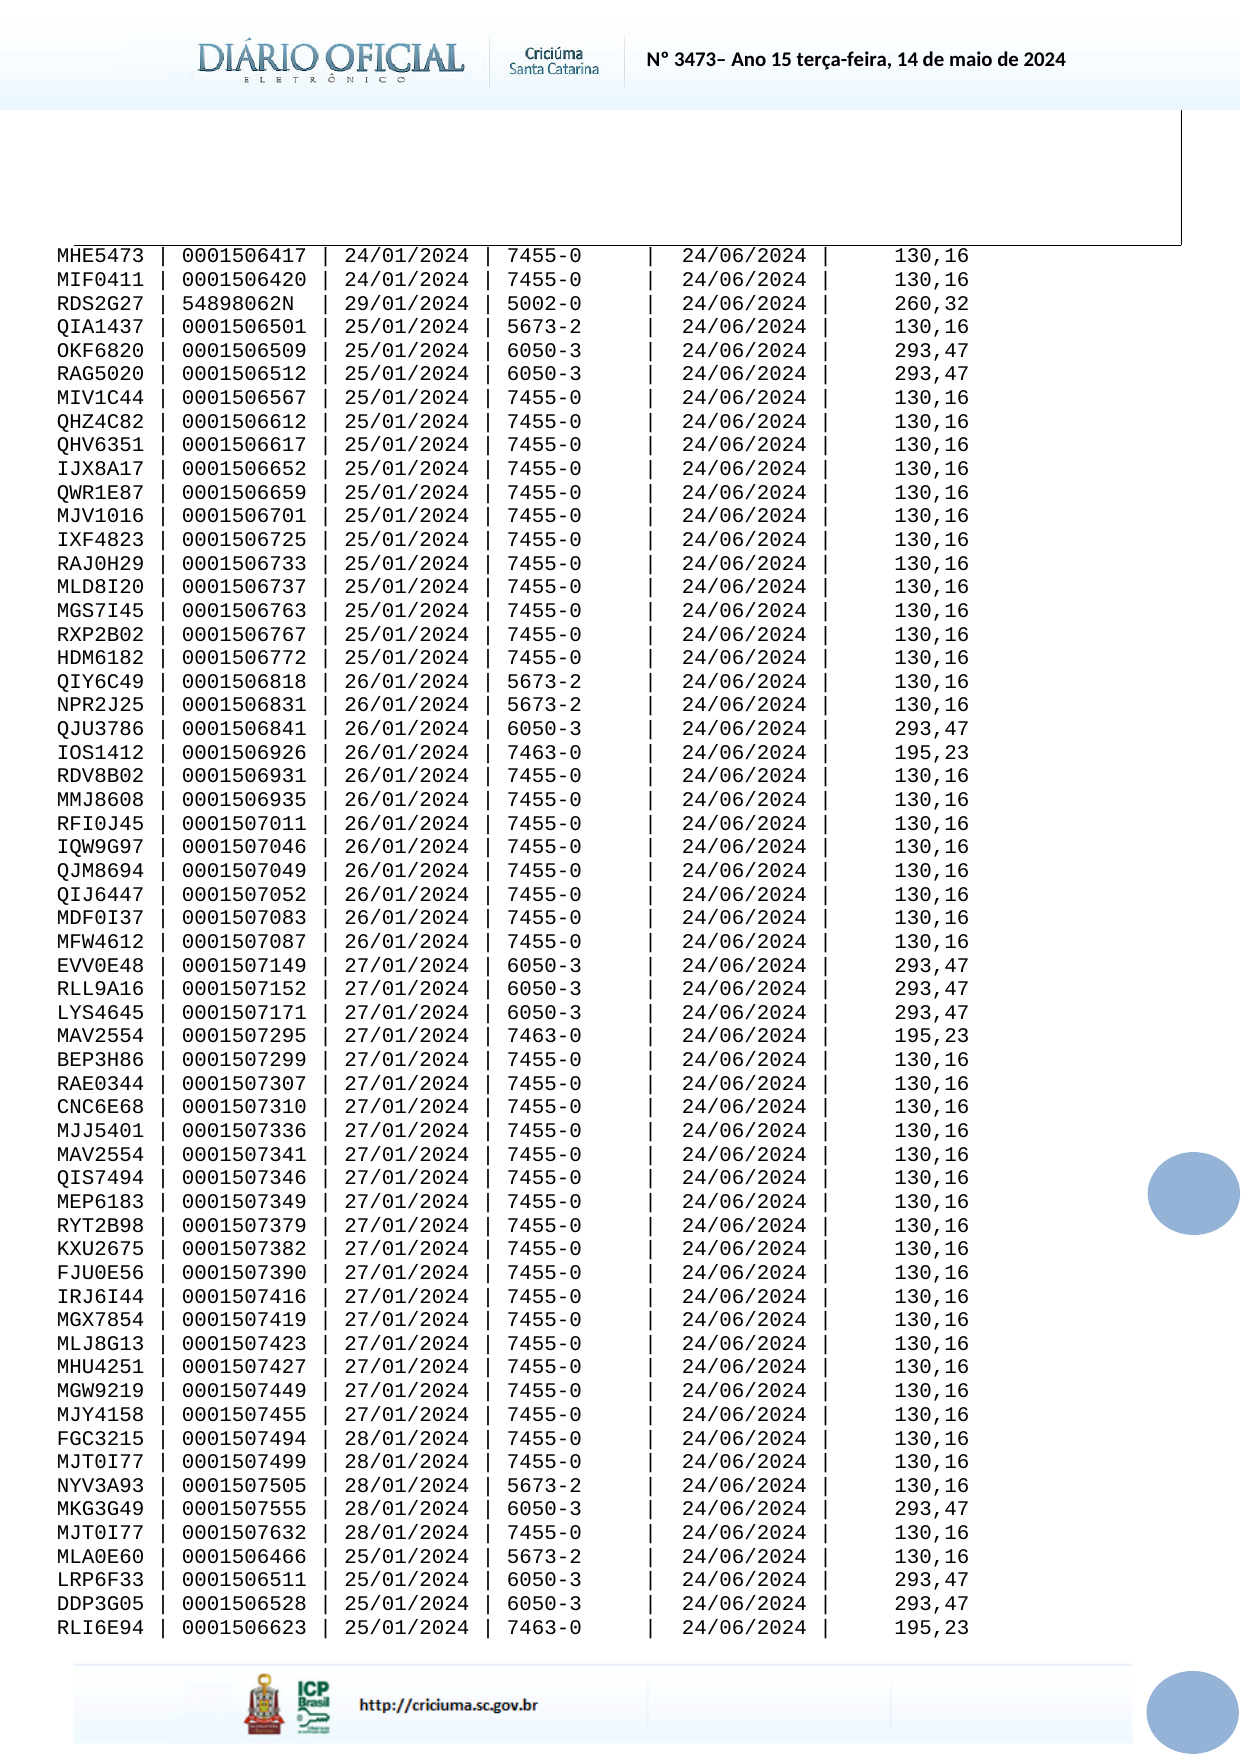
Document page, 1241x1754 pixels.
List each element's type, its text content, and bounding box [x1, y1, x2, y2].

text MDF0I37 | 0001507083 | 26/01/2024 | 7455-0 | 24/06/2024 | 130,16 [44, 907, 1181, 931]
text MJT0I77 | 0001507499 | 28/01/2024 | 7455-0 | 24/06/2024 | 130,16 [44, 1451, 1181, 1475]
text MEP6183 | 0001507349 | 27/01/2024 | 7455-0 | 24/06/2024 | 130,16 [44, 1191, 1153, 1215]
text RXP2B02 | 0001506767 | 25/01/2024 | 7455-0 | 24/06/2024 | 130,16 [44, 623, 1181, 647]
text DDP3G05 | 0001506528 | 25/01/2024 | 6050-3 | 24/06/2024 | 293,47 [44, 1593, 1181, 1617]
text MAV2554 | 0001507341 | 27/01/2024 | 7455-0 | 24/06/2024 | 130,16 [44, 1144, 1181, 1167]
text EVV0E48 | 0001507149 | 27/01/2024 | 6050-3 | 24/06/2024 | 293,47 [44, 954, 1181, 978]
text QIY6C49 | 0001506818 | 26/01/2024 | 5673-2 | 24/06/2024 | 130,16 [44, 671, 1181, 694]
text MLA0E60 | 0001506466 | 25/01/2024 | 5673-2 | 24/06/2024 | 130,16 [44, 1546, 1181, 1569]
text HDM6182 | 0001506772 | 25/01/2024 | 7455-0 | 24/06/2024 | 130,16 [44, 647, 1181, 671]
text RYT2B98 | 0001507379 | 27/01/2024 | 7455-0 | 24/06/2024 | 130,16 [44, 1215, 1181, 1238]
text QHZ4C82 | 0001506612 | 25/01/2024 | 7455-0 | 24/06/2024 | 130,16 [44, 411, 1181, 434]
text RDV8B02 | 0001506931 | 26/01/2024 | 7455-0 | 24/06/2024 | 130,16 [44, 765, 1181, 789]
text IXF4823 | 0001506725 | 25/01/2024 | 7455-0 | 24/06/2024 | 130,16 [44, 529, 1181, 553]
text MLD8I20 | 0001506737 | 25/01/2024 | 7455-0 | 24/06/2024 | 130,16 [44, 576, 1181, 600]
text BEP3H86 | 0001507299 | 27/01/2024 | 7455-0 | 24/06/2024 | 130,16 [44, 1049, 1181, 1073]
text MIF0411 | 0001506420 | 24/01/2024 | 7455-0 | 24/06/2024 | 130,16 [44, 269, 1181, 292]
text LRP6F33 | 0001506511 | 25/01/2024 | 6050-3 | 24/06/2024 | 293,47 [44, 1569, 1181, 1593]
text QIS7494 | 0001507346 | 27/01/2024 | 7455-0 | 24/06/2024 | 130,16 [44, 1167, 1157, 1191]
text MIV1C44 | 0001506567 | 25/01/2024 | 7455-0 | 24/06/2024 | 130,16 [44, 387, 1181, 411]
text KXU2675 | 0001507382 | 27/01/2024 | 7455-0 | 24/06/2024 | 130,16 [44, 1238, 1181, 1262]
text IQW9G97 | 0001507046 | 26/01/2024 | 7455-0 | 24/06/2024 | 130,16 [44, 836, 1181, 860]
text IRJ6I44 | 0001507416 | 27/01/2024 | 7455-0 | 24/06/2024 | 130,16 [44, 1286, 1181, 1309]
text MFW4612 | 0001507087 | 26/01/2024 | 7455-0 | 24/06/2024 | 130,16 [44, 931, 1181, 954]
text QWR1E87 | 0001506659 | 25/01/2024 | 7455-0 | 24/06/2024 | 130,16 [44, 482, 1181, 505]
text MJV1016 | 0001506701 | 25/01/2024 | 7455-0 | 24/06/2024 | 130,16 [44, 505, 1181, 529]
text FJU0E56 | 0001507390 | 27/01/2024 | 7455-0 | 24/06/2024 | 130,16 [44, 1262, 1181, 1286]
text FGC3215 | 0001507494 | 28/01/2024 | 7455-0 | 24/06/2024 | 130,16 [44, 1427, 1181, 1451]
text MGX7854 | 0001507419 | 27/01/2024 | 7455-0 | 24/06/2024 | 130,16 [44, 1309, 1181, 1333]
text NPR2J25 | 0001506831 | 26/01/2024 | 5673-2 | 24/06/2024 | 130,16 [44, 694, 1181, 718]
text RFI0J45 | 0001507011 | 26/01/2024 | 7455-0 | 24/06/2024 | 130,16 [44, 813, 1181, 836]
text MJJ5401 | 0001507336 | 27/01/2024 | 7455-0 | 24/06/2024 | 130,16 [44, 1120, 1181, 1144]
text MLJ8G13 | 0001507423 | 27/01/2024 | 7455-0 | 24/06/2024 | 130,16 [44, 1333, 1181, 1357]
text QIJ6447 | 0001507052 | 26/01/2024 | 7455-0 | 24/06/2024 | 130,16 [44, 884, 1181, 907]
text MJT0I77 | 0001507632 | 28/01/2024 | 7455-0 | 24/06/2024 | 130,16 [44, 1522, 1181, 1546]
text QIA1437 | 0001506501 | 25/01/2024 | 5673-2 | 24/06/2024 | 130,16 [44, 316, 1181, 340]
text RAE0344 | 0001507307 | 27/01/2024 | 7455-0 | 24/06/2024 | 130,16 [44, 1073, 1181, 1096]
text MMJ8608 | 0001506935 | 26/01/2024 | 7455-0 | 24/06/2024 | 130,16 [44, 789, 1181, 813]
text QJU3786 | 0001506841 | 26/01/2024 | 6050-3 | 24/06/2024 | 293,47 [44, 718, 1181, 742]
text MGS7I45 | 0001506763 | 25/01/2024 | 7455-0 | 24/06/2024 | 130,16 [44, 600, 1181, 623]
text QHV6351 | 0001506617 | 25/01/2024 | 7455-0 | 24/06/2024 | 130,16 [44, 434, 1181, 458]
text MHE5473 | 0001506417 | 24/01/2024 | 7455-0 | 24/06/2024 | 130,16 [44, 245, 1181, 269]
text RLI6E94 | 0001506623 | 25/01/2024 | 7463-0 | 24/06/2024 | 195,23 [44, 1617, 1181, 1640]
text MGW9219 | 0001507449 | 27/01/2024 | 7455-0 | 24/06/2024 | 130,16 [44, 1380, 1181, 1404]
text MAV2554 | 0001507295 | 27/01/2024 | 7463-0 | 24/06/2024 | 195,23 [44, 1026, 1181, 1049]
text MJY4158 | 0001507455 | 27/01/2024 | 7455-0 | 24/06/2024 | 130,16 [44, 1404, 1181, 1427]
text MKG3G49 | 0001507555 | 28/01/2024 | 6050-3 | 24/06/2024 | 293,47 [44, 1498, 1181, 1522]
text LYS4645 | 0001507171 | 27/01/2024 | 6050-3 | 24/06/2024 | 293,47 [44, 1002, 1181, 1026]
text IOS1412 | 0001506926 | 26/01/2024 | 7463-0 | 24/06/2024 | 195,23 [44, 742, 1181, 765]
text RLL9A16 | 0001507152 | 27/01/2024 | 6050-3 | 24/06/2024 | 293,47 [44, 978, 1181, 1002]
text QJM8694 | 0001507049 | 26/01/2024 | 7455-0 | 24/06/2024 | 130,16 [44, 860, 1181, 884]
text RAG5020 | 0001506512 | 25/01/2024 | 6050-3 | 24/06/2024 | 293,47 [44, 363, 1181, 387]
text MHU4251 | 0001507427 | 27/01/2024 | 7455-0 | 24/06/2024 | 130,16 [44, 1357, 1181, 1380]
text CNC6E68 | 0001507310 | 27/01/2024 | 7455-0 | 24/06/2024 | 130,16 [44, 1096, 1181, 1120]
text IJX8A17 | 0001506652 | 25/01/2024 | 7455-0 | 24/06/2024 | 130,16 [44, 458, 1181, 482]
text NYV3A93 | 0001507505 | 28/01/2024 | 5673-2 | 24/06/2024 | 130,16 [44, 1475, 1181, 1498]
text OKF6820 | 0001506509 | 25/01/2024 | 6050-3 | 24/06/2024 | 293,47 [44, 340, 1181, 363]
text RDS2G27 | 54898062N | 29/01/2024 | 5002-0 | 24/06/2024 | 260,32 [44, 292, 1181, 316]
text RAJ0H29 | 0001506733 | 25/01/2024 | 7455-0 | 24/06/2024 | 130,16 [44, 553, 1181, 576]
